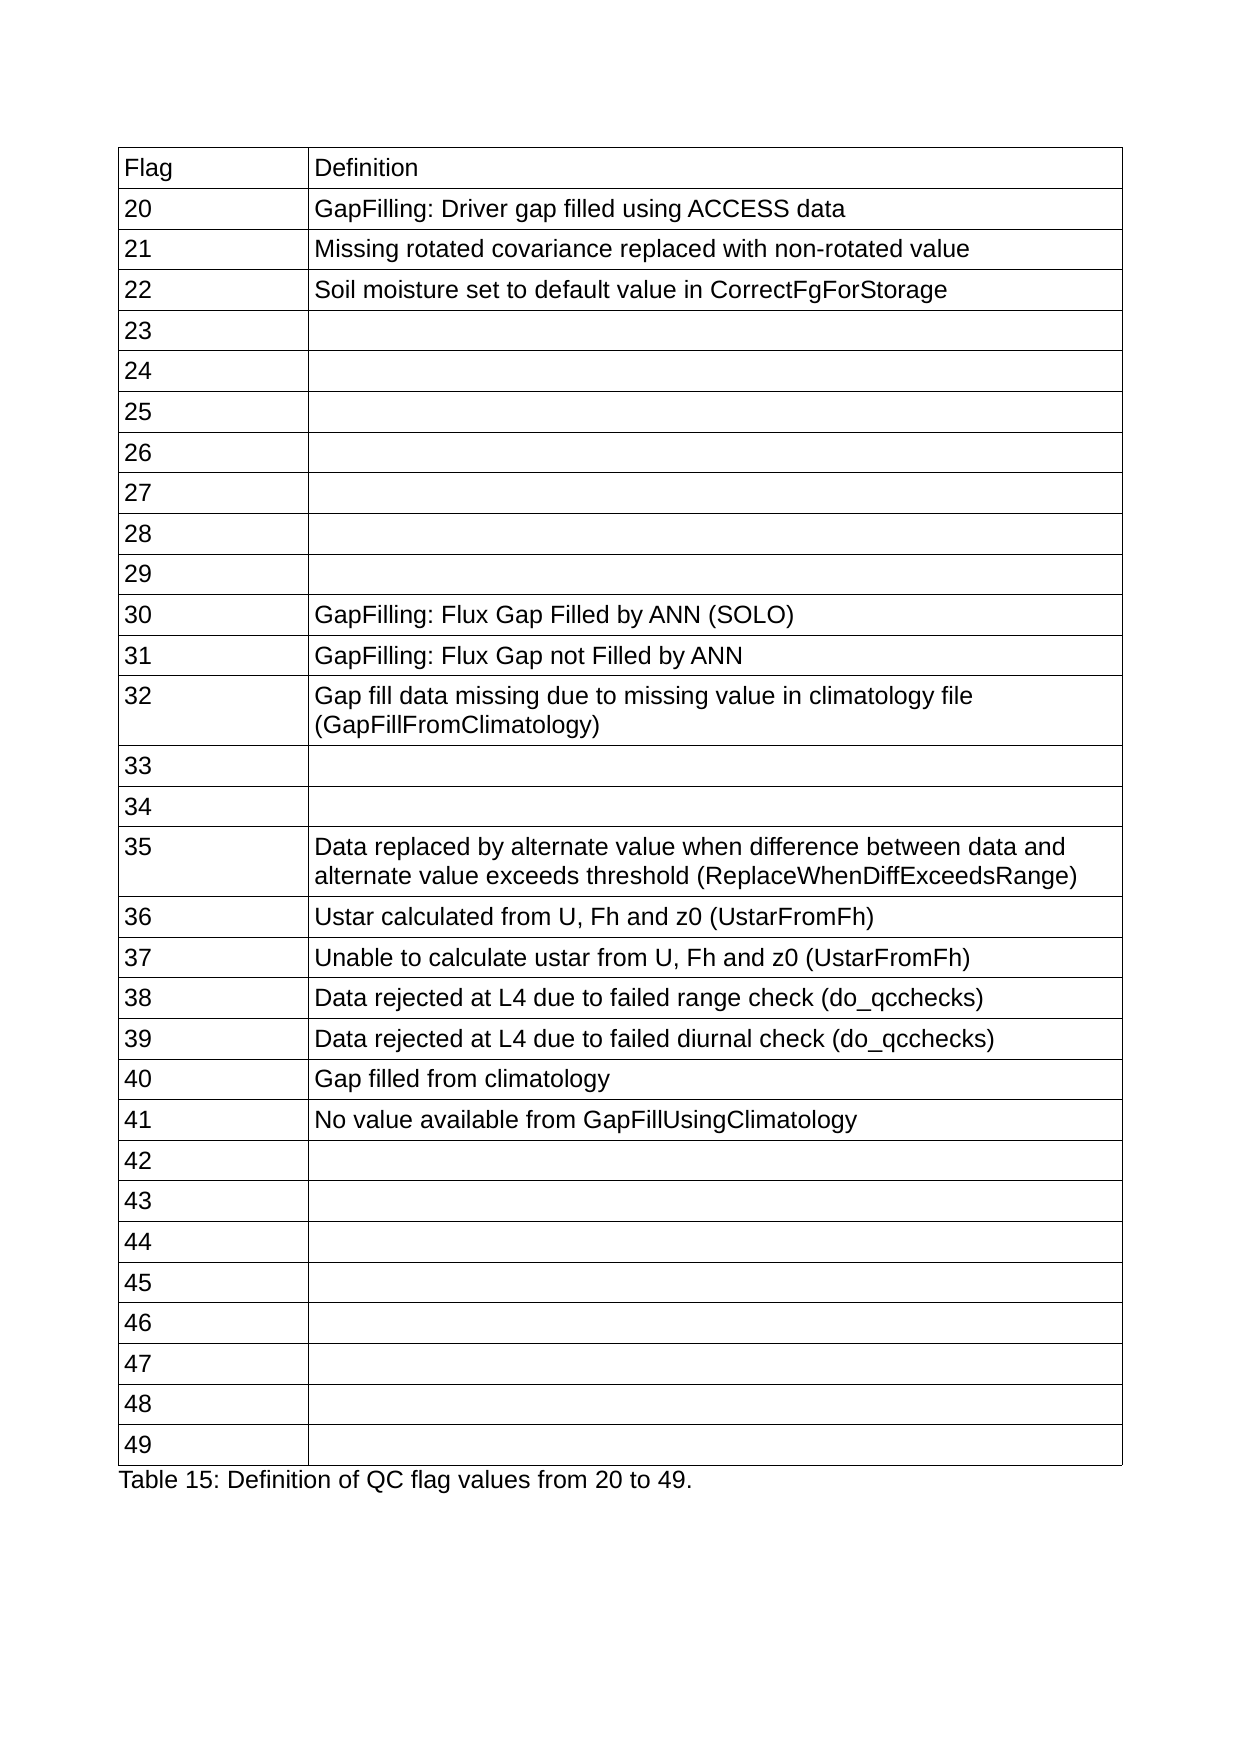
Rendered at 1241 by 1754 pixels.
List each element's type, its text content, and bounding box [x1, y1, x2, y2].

table_cell Missing rotated covariance replaced with non-rotated value [309, 230, 1122, 269]
table_cell 46 [119, 1303, 308, 1343]
table_cell Data replaced by alternate value when difference between data and alternate value exceeds threshold (ReplaceWhenDiffExceedsRange) [309, 827, 1122, 896]
table_cell Unable to calculate ustar from U, Fh and z0 (UstarFromFh) [309, 938, 1122, 977]
table_cell Soil moisture set to default value in CorrectFgForStorage [309, 270, 1122, 310]
table_cell [309, 1425, 1122, 1465]
table_cell 24 [119, 351, 308, 391]
table_cell [309, 746, 1122, 786]
table_cell 21 [119, 230, 308, 269]
table_cell [309, 1222, 1122, 1262]
table_cell 27 [119, 473, 308, 513]
table_cell [309, 555, 1122, 594]
table_cell 35 [119, 827, 308, 896]
table_cell 25 [119, 392, 308, 432]
table_cell 26 [119, 433, 308, 472]
table_cell 36 [119, 897, 308, 937]
table_cell [309, 473, 1122, 513]
table_cell 37 [119, 938, 308, 977]
table_cell No value available from GapFillUsingClimatology [309, 1100, 1122, 1140]
table_cell 31 [119, 636, 308, 675]
table_cell 22 [119, 270, 308, 310]
table_cell Data rejected at L4 due to failed diurnal check (do_qcchecks) [309, 1019, 1122, 1058]
table_cell GapFilling: Flux Gap Filled by ANN (SOLO) [309, 595, 1122, 635]
table_cell [309, 1181, 1122, 1221]
table_cell 34 [119, 787, 308, 826]
table_header Flag [119, 148, 308, 188]
table_cell 29 [119, 555, 308, 594]
table_cell 43 [119, 1181, 308, 1221]
table_cell [309, 1263, 1122, 1302]
table_cell 32 [119, 676, 308, 745]
table_cell [309, 514, 1122, 553]
table_cell [309, 351, 1122, 391]
table_cell [309, 392, 1122, 432]
table_cell [309, 1303, 1122, 1343]
table_header 40 [119, 1060, 308, 1099]
table_cell 48 [119, 1385, 308, 1424]
table_cell 42 [119, 1141, 308, 1180]
table_cell [309, 1385, 1122, 1424]
table_cell [309, 1344, 1122, 1383]
table_cell [309, 433, 1122, 472]
table_cell 33 [119, 746, 308, 786]
table_cell GapFilling: Driver gap filled using ACCESS data [309, 189, 1122, 228]
table_cell [309, 311, 1122, 350]
table_cell Gap fill data missing due to missing value in climatology file (GapFillFromClimatology) [309, 676, 1122, 745]
table_cell [309, 1141, 1122, 1180]
table_cell GapFilling: Flux Gap not Filled by ANN [309, 636, 1122, 675]
text Table 15: Definition of QC flag values from 20 to 49. [118, 1466, 1122, 1494]
table_cell 28 [119, 514, 308, 553]
table_cell 44 [119, 1222, 308, 1262]
table_cell 39 [119, 1019, 308, 1058]
table_cell 30 [119, 595, 308, 635]
table_header Gap filled from climatology [309, 1060, 1122, 1099]
table_cell 45 [119, 1263, 308, 1302]
table_cell 49 [119, 1425, 308, 1465]
table_cell Data rejected at L4 due to failed range check (do_qcchecks) [309, 978, 1122, 1018]
table_cell Ustar calculated from U, Fh and z0 (UstarFromFh) [309, 897, 1122, 937]
table_cell 41 [119, 1100, 308, 1140]
table_cell 38 [119, 978, 308, 1018]
table_cell [309, 787, 1122, 826]
table_cell 47 [119, 1344, 308, 1383]
table_header Definition [309, 148, 1122, 188]
table_cell 23 [119, 311, 308, 350]
table_cell 20 [119, 189, 308, 228]
